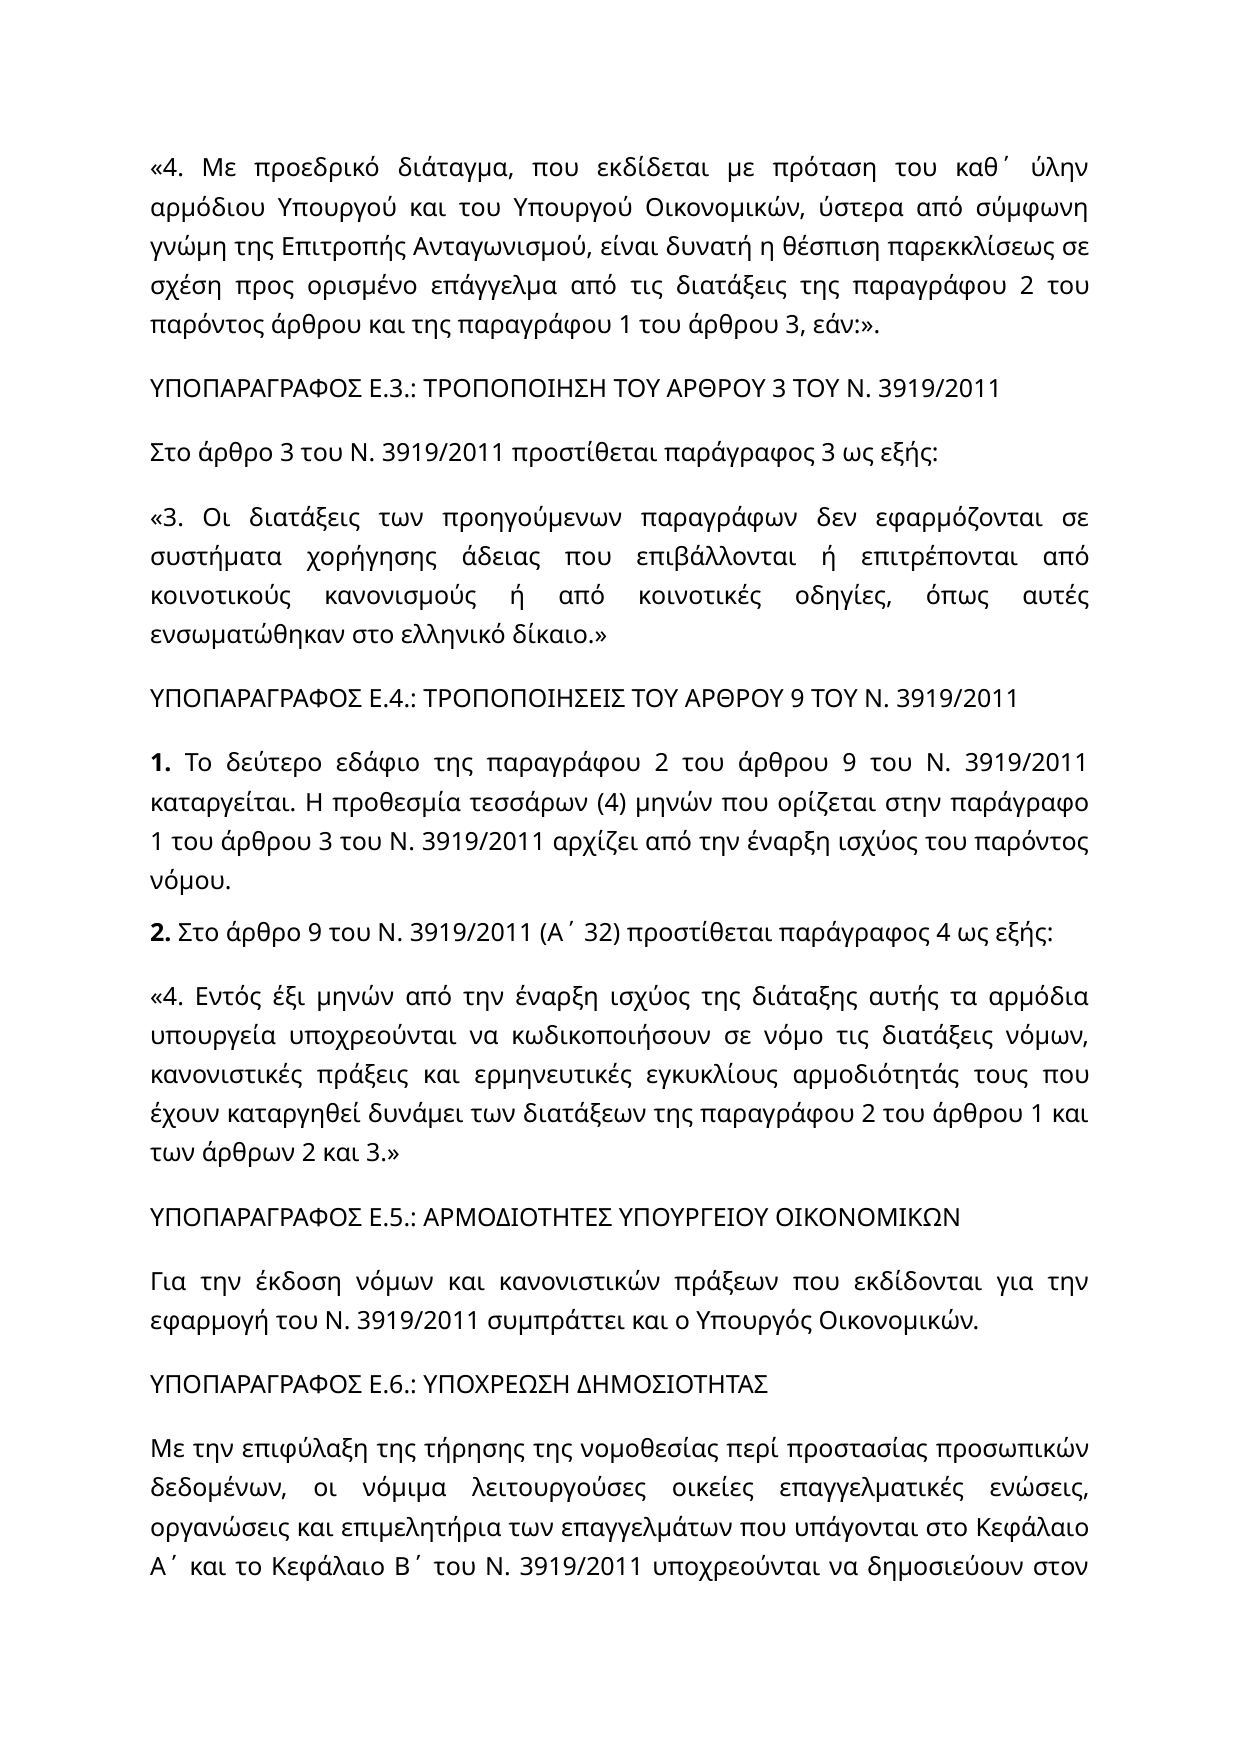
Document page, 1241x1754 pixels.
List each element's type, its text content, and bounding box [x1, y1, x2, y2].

text 2. Στο άρθρο 9 του Ν. 3919/2011 (Α΄ 32) προστίθεται παράγραφος 4 ως εξής: [150, 914, 1090, 948]
text «4. Με προεδρικό διάταγμα, που εκδίδεται με πρόταση του καθ΄ ύλην αρμόδιου Υπουργού και του Υπουργού Οικονομικών, ύστερα από σύμφωνη γνώμη της Επιτροπής Ανταγωνισμού, είναι δυνατή η θέσπιση παρεκκλίσεως σε σχέση προς ορισμένο επάγγελμα από τις διατάξεις της παραγράφου 2 του παρόντος άρθρου και της παραγράφου 1 του άρθρου 3, εάν:». [150, 150, 1090, 341]
text «3. Οι διατάξεις των προηγούμενων παραγράφων δεν εφαρμόζονται σε συστήματα χορήγησης άδειας που επιβάλλονται ή επιτρέπονται από κοινοτικούς κανονισμούς ή από κοινοτικές οδηγίες, όπως αυτές ενσωματώθηκαν στο ελληνικό δίκαιο.» [150, 499, 1090, 651]
text «4. Εντός έξι μηνών από την έναρξη ισχύος της διάταξης αυτής τα αρμόδια υπουργεία υποχρεούνται να κωδικοποιήσουν σε νόμο τις διατάξεις νόμων, κανονιστικές πράξεις και ερμηνευτικές εγκυκλίους αρμοδιότητάς τους που έχουν καταργηθεί δυνάμει των διατάξεων της παραγράφου 2 του άρθρου 1 και των άρθρων 2 και 3.» [150, 978, 1090, 1169]
text 1. Το δεύτερο εδάφιο της παραγράφου 2 του άρθρου 9 του Ν. 3919/2011 καταργείται. Η προθεσμία τεσσάρων (4) μηνών που ορίζεται στην παράγραφο 1 του άρθρου 3 του Ν. 3919/2011 αρχίζει από την έναρξη ισχύος του παρόντος νόμου. [150, 745, 1090, 897]
text ΥΠΟΠΑΡΑΓΡΑΦΟΣ Ε.3.: ΤΡΟΠΟΠΟΙΗΣΗ ΤΟΥ ΑΡΘΡΟΥ 3 ΤΟΥ Ν. 3919/2011 [150, 371, 1090, 405]
text Στο άρθρο 3 του Ν. 3919/2011 προστίθεται παράγραφος 3 ως εξής: [150, 435, 1090, 469]
text ΥΠΟΠΑΡΑΓΡΑΦΟΣ Ε.4.: ΤΡΟΠΟΠΟΙΗΣΕΙΣ ΤΟΥ ΑΡΘΡΟΥ 9 ΤΟΥ Ν. 3919/2011 [150, 681, 1090, 715]
text ΥΠΟΠΑΡΑΓΡΑΦΟΣ Ε.6.: ΥΠΟΧΡΕΩΣΗ ΔΗΜΟΣΙΟΤΗΤΑΣ [150, 1367, 1090, 1401]
text Με την επιφύλαξη της τήρησης της νομοθεσίας περί προστασίας προσωπικών δεδομένων, οι νόμιμα λειτουργούσες οικείες επαγγελματικές ενώσεις, οργανώσεις και επιμελητήρια των επαγγελμάτων που υπάγονται στο Κεφάλαιο Α΄ και το Κεφάλαιο Β΄ του Ν. 3919/2011 υποχρεούνται να δημοσιεύουν στον [150, 1431, 1090, 1582]
text ΥΠΟΠΑΡΑΓΡΑΦΟΣ Ε.5.: ΑΡΜΟΔΙΟΤΗΤΕΣ ΥΠΟΥΡΓΕΙΟΥ ΟΙΚΟΝΟΜΙΚΩΝ [150, 1199, 1090, 1233]
text Για την έκδοση νόμων και κανονιστικών πράξεων που εκδίδονται για την εφαρμογή του Ν. 3919/2011 συμπράττει και ο Υπουργός Οικονομικών. [150, 1263, 1090, 1337]
